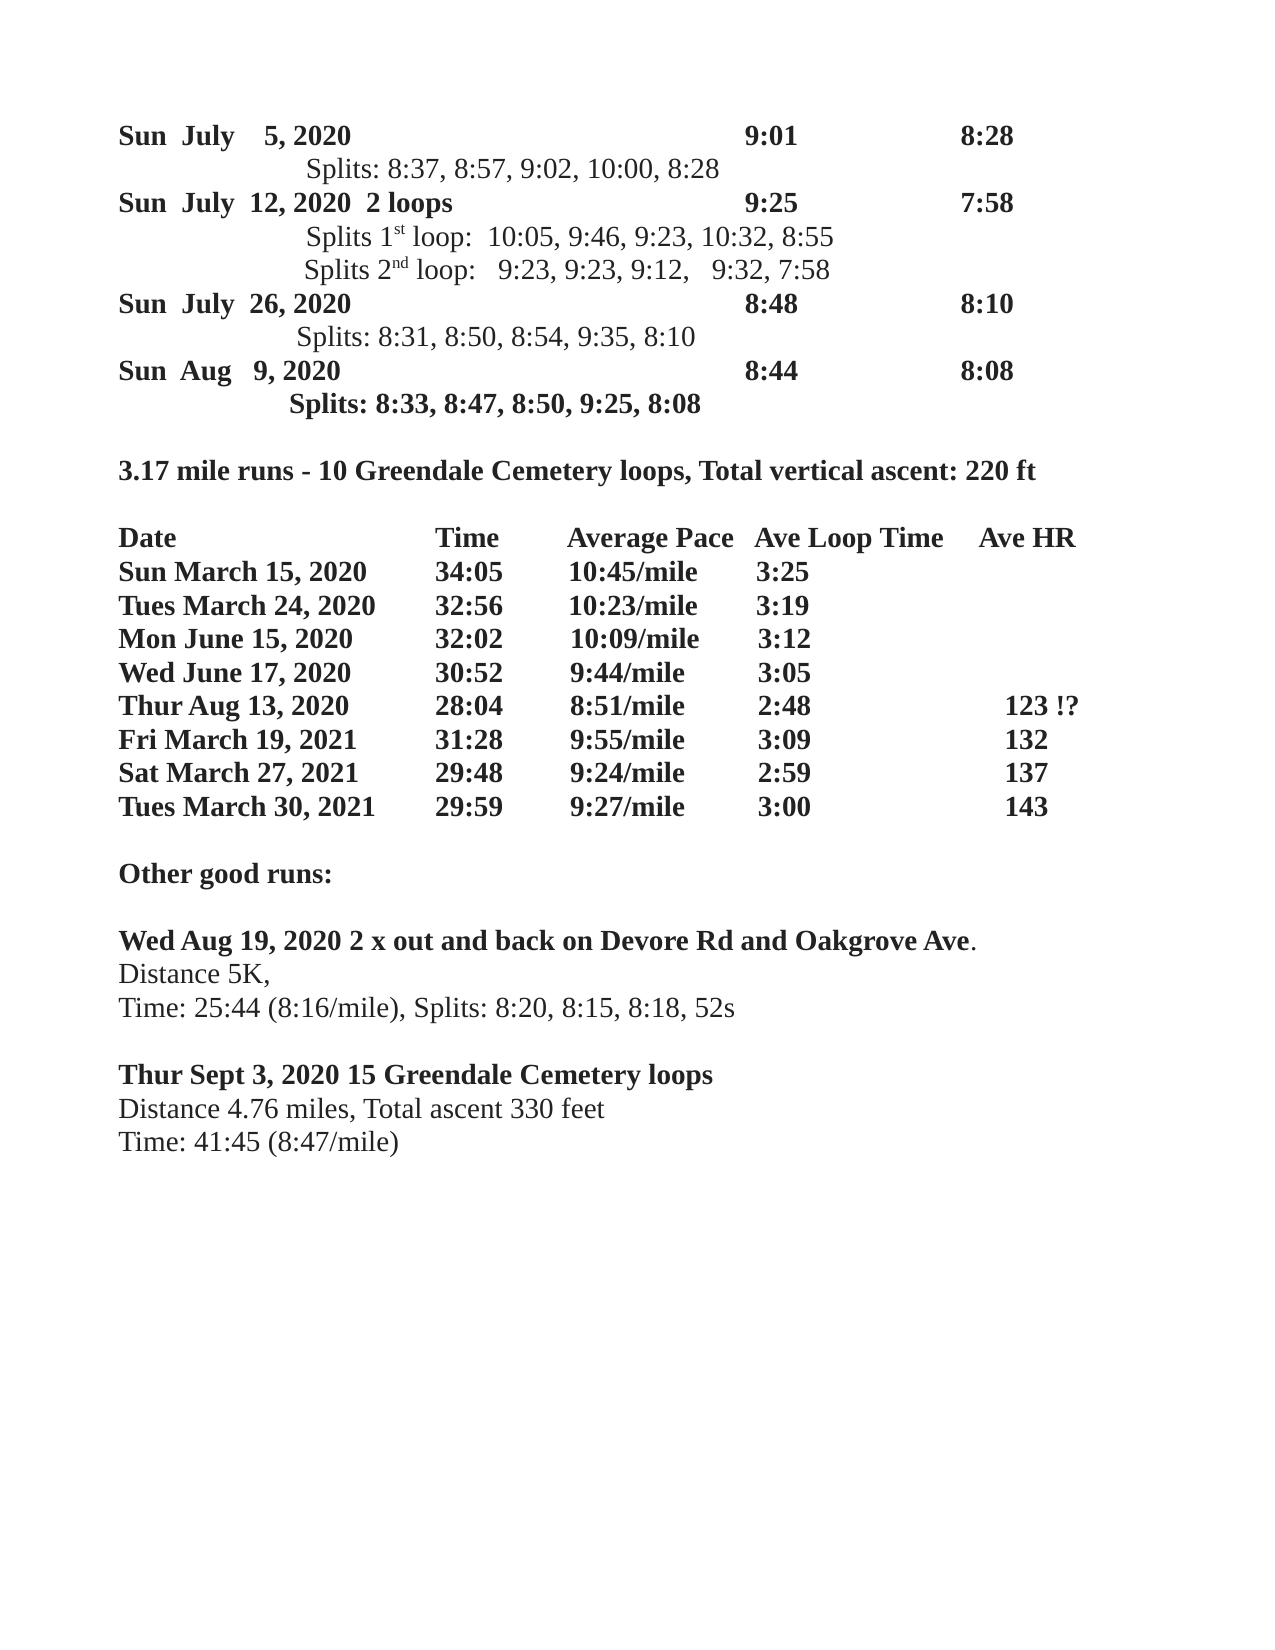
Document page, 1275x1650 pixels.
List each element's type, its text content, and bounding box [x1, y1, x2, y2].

text Thur Aug 13, 2020 28:04 8:51/mile 2:48 123 !? [118, 688, 1161, 722]
text Time: 25:44 (8:16/mile), Splits: 8:20, 8:15, 8:18, 52s [118, 990, 1161, 1024]
text Sun March 15, 2020 34:05 10:45/mile 3:25 [118, 554, 1161, 588]
text Distance 4.76 miles, Total ascent 330 feet [118, 1091, 1161, 1124]
text Sun July 5, 2020 9:01 8:28 Splits: 8:37, 8:57, 9:02, 10:00, 8:28 Sun July 12, 2020 2 loops 9:25 7:58 Splits 1st loop: 10:05, 9:46, 9:23, 10:32, 8:55 [118, 118, 1161, 252]
text Tues March 24, 2020 32:56 10:23/mile 3:19 [118, 588, 1161, 621]
text Wed Aug 19, 2020 2 x out and back on Devore Rd and Oakgrove Ave. [118, 923, 1161, 957]
text Mon June 15, 2020 32:02 10:09/mile 3:12 [118, 621, 1161, 655]
text Sun July 26, 2020 8:48 8:10 Splits: 8:31, 8:50, 8:54, 9:35, 8:10 [118, 286, 1161, 353]
text Other good runs: [118, 856, 1161, 889]
text Thur Sept 3, 2020 15 Greendale Cemetery loops [118, 1057, 1161, 1091]
list 3.17 mile runs - 10 Greendale Cemetery loops, Total vertical ascent: 220 ft [118, 453, 1161, 487]
text Fri March 19, 2021 31:28 9:55/mile 3:09 132 [118, 722, 1161, 755]
text Date Time Average Pace Ave Loop Time Ave HR [118, 521, 1161, 554]
text Sat March 27, 2021 29:48 9:24/mile 2:59 137 [118, 755, 1161, 789]
text Wed June 17, 2020 30:52 9:44/mile 3:05 [118, 655, 1161, 688]
text Distance 5K, [118, 957, 1161, 990]
text Tues March 30, 2021 29:59 9:27/mile 3:00 143 [118, 789, 1161, 822]
text Time: 41:45 (8:47/mile) [118, 1124, 1161, 1158]
text Sun Aug 9, 2020 8:44 8:08 Splits: 8:33, 8:47, 8:50, 9:25, 8:08 [118, 353, 1161, 420]
text Splits 2nd loop: 9:23, 9:23, 9:12, 9:32, 7:58 [118, 252, 1161, 286]
